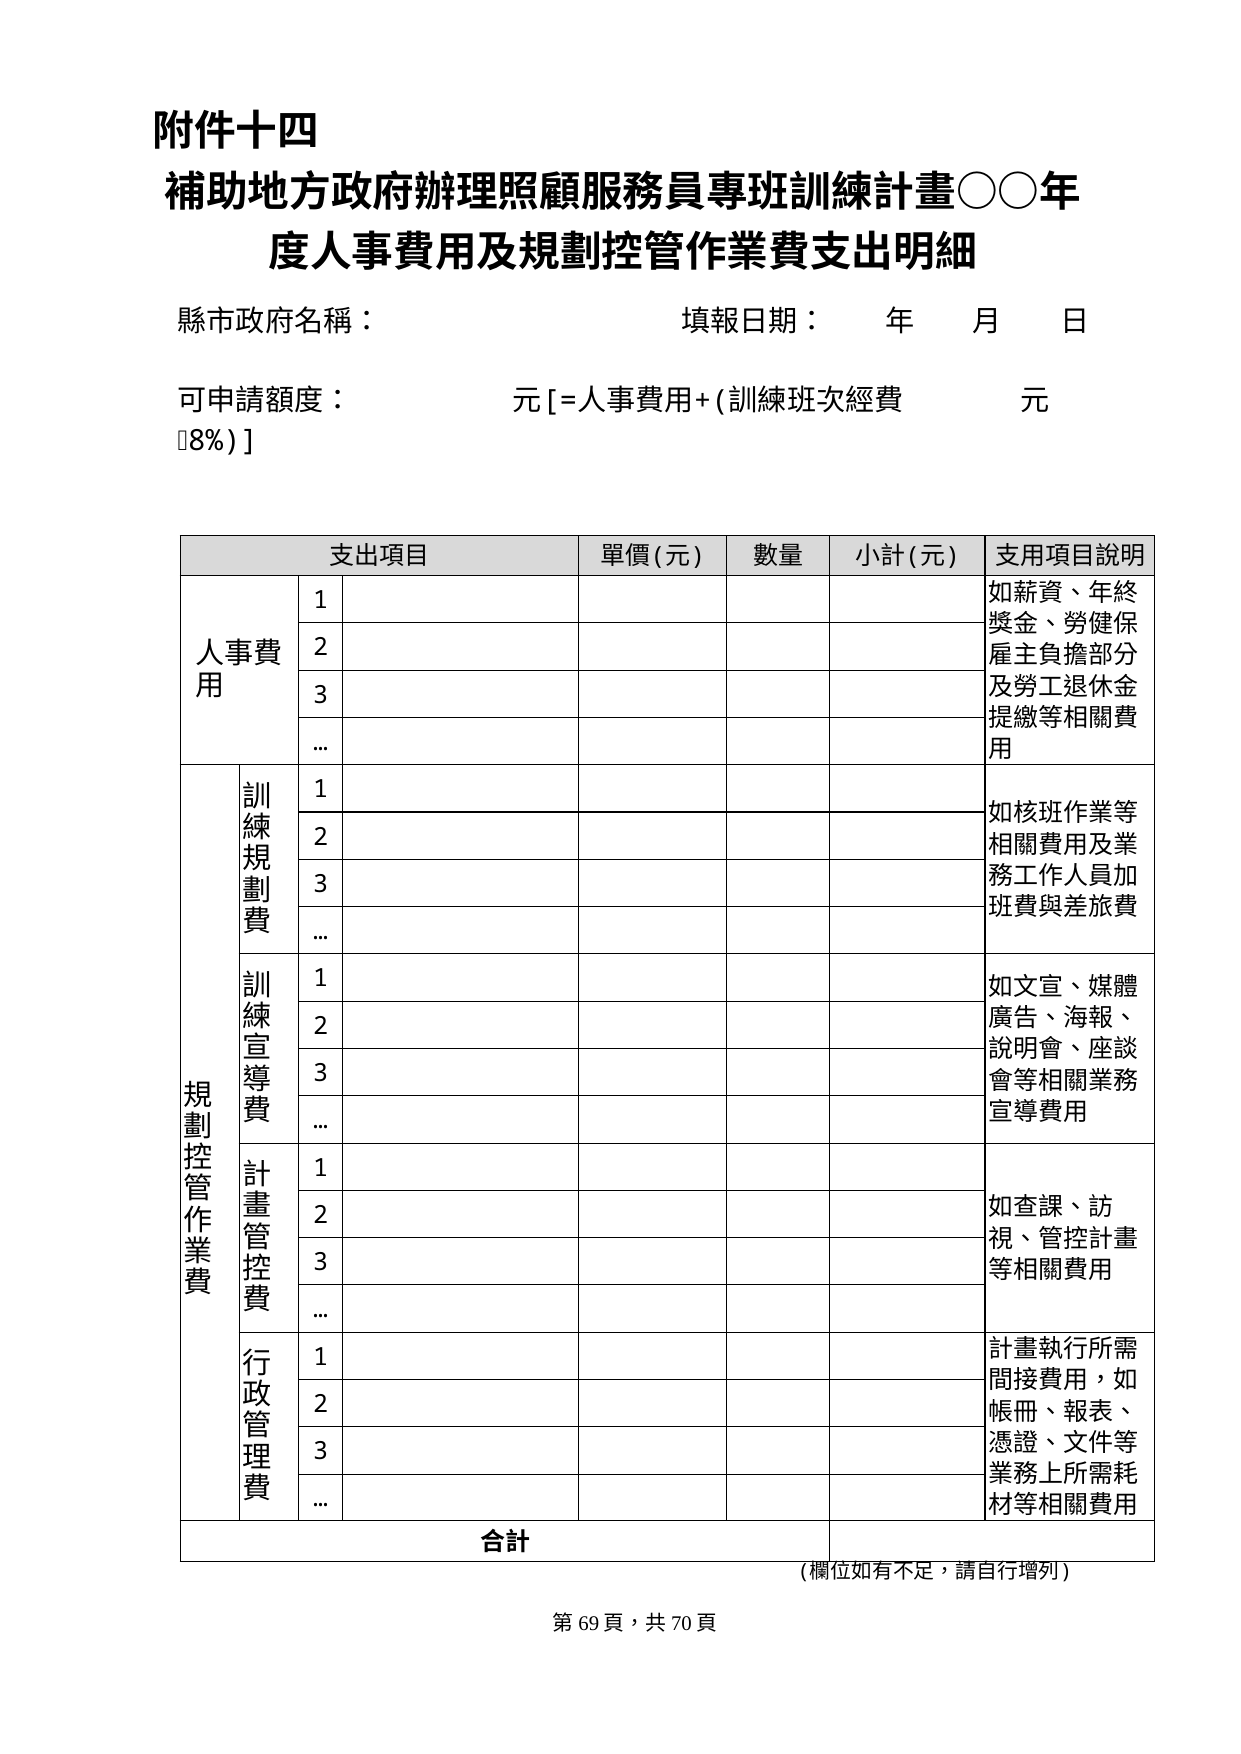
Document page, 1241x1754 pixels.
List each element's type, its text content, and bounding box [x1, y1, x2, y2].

table_cell [579, 1002, 726, 1048]
table_cell [727, 954, 829, 1001]
table_cell [727, 623, 829, 669]
table_cell 訓練 規劃費 [240, 765, 298, 953]
table_cell [727, 1096, 829, 1142]
table_cell 行政 管理費 [240, 1333, 298, 1520]
table_cell [343, 623, 578, 669]
table_cell [579, 718, 726, 764]
table_cell [727, 813, 829, 859]
table_cell [727, 1427, 829, 1473]
table_cell … [299, 1475, 342, 1520]
table_cell [579, 1238, 726, 1284]
text (欄位如有不足，請自行增列) [214, 1562, 1072, 1582]
table_cell [830, 954, 984, 1001]
table_cell 3 [299, 671, 342, 717]
table_cell 如文宣、媒體廣告、海報、說明會、座談會等相關業務宣導費用 [986, 954, 1154, 1142]
table_cell [343, 1475, 578, 1520]
table_cell [727, 765, 829, 811]
table_cell [727, 1002, 829, 1048]
table_cell [727, 718, 829, 764]
table_cell 3 [299, 1049, 342, 1095]
table_cell 如查課、訪視、管控計畫等相關費用 [986, 1144, 1154, 1332]
table_cell [343, 1144, 578, 1190]
table_cell [830, 1049, 984, 1095]
table_cell [830, 1427, 984, 1473]
table_cell … [299, 1096, 342, 1142]
table_cell [727, 907, 829, 953]
table_cell [830, 1096, 984, 1142]
table_cell [830, 1238, 984, 1284]
table_cell [579, 860, 726, 906]
table_header 數量 [727, 536, 829, 575]
table_cell [343, 1380, 578, 1426]
table_cell [579, 1285, 726, 1332]
table_cell [830, 813, 984, 859]
table_cell [343, 1238, 578, 1284]
text 附件十四 [152, 97, 1092, 158]
table_cell 1 [299, 954, 342, 1001]
table_cell [830, 1521, 1154, 1561]
table_cell 3 [299, 1427, 342, 1473]
table_cell [579, 623, 726, 669]
table_cell 1 [299, 576, 342, 622]
table_cell [830, 671, 984, 717]
table_cell [579, 576, 726, 622]
table_cell [830, 623, 984, 669]
table_cell [343, 860, 578, 906]
table_cell [579, 954, 726, 1001]
table_cell [830, 1191, 984, 1237]
table_cell [727, 1049, 829, 1095]
table_cell 1 [299, 1333, 342, 1379]
table_cell [830, 765, 984, 811]
table_cell [579, 1333, 726, 1379]
table_cell [579, 1380, 726, 1426]
table_cell [343, 1285, 578, 1332]
table_cell 3 [299, 860, 342, 906]
table_cell 如薪資、年終獎金、勞健保雇主負擔部分及勞工退休金提繳等相關費用 [986, 576, 1154, 764]
table_cell [727, 1238, 829, 1284]
text 可申請額度： 元[=人事費用+(訓練班次經費 元8%)] [177, 377, 1092, 459]
table_cell 2 [299, 623, 342, 669]
table_cell [727, 860, 829, 906]
table_cell [343, 718, 578, 764]
table_cell [727, 1333, 829, 1379]
table_cell 2 [299, 813, 342, 859]
table_cell 如核班作業等相關費用及業務工作人員加班費與差旅費 [986, 765, 1154, 953]
table_header 支用項目說明 [986, 536, 1154, 575]
table_cell [830, 718, 984, 764]
table_cell [727, 1285, 829, 1332]
table_cell … [299, 1285, 342, 1332]
table_cell [727, 671, 829, 717]
table_cell [830, 1333, 984, 1379]
table_cell [343, 1191, 578, 1237]
table_cell 1 [299, 765, 342, 811]
table_cell [343, 576, 578, 622]
table_cell [343, 907, 578, 953]
table_cell … [299, 907, 342, 953]
table_cell [579, 1144, 726, 1190]
table_cell 人事費用 [181, 576, 298, 764]
table_cell 2 [299, 1191, 342, 1237]
table_cell 計畫執行所需間接費用，如帳冊、報表、憑證、文件等業務上所需耗材等相關費用 [986, 1333, 1154, 1520]
table_cell 2 [299, 1002, 342, 1048]
table_cell [579, 765, 726, 811]
table_cell [579, 1191, 726, 1237]
table_cell 3 [299, 1238, 342, 1284]
table_cell [579, 907, 726, 953]
table_cell … [299, 718, 342, 764]
table_cell [343, 1096, 578, 1142]
table_cell [343, 765, 578, 811]
table_cell 規劃控管作業費 [181, 765, 239, 1520]
table_cell [830, 907, 984, 953]
table_cell [727, 1144, 829, 1190]
table_cell 1 [299, 1144, 342, 1190]
table_cell [343, 1427, 578, 1473]
table_cell [579, 1427, 726, 1473]
table_cell 2 [299, 1380, 342, 1426]
table_cell [727, 1191, 829, 1237]
text 補助地方政府辦理照顧服務員專班訓練計畫○○年度人事費用及規劃控管作業費支出明細 [152, 158, 1092, 278]
table_header 單價(元) [579, 536, 726, 575]
table_cell [727, 1475, 829, 1520]
table_cell 合計 [181, 1521, 829, 1561]
table_cell [830, 1475, 984, 1520]
table_cell [830, 1380, 984, 1426]
table_cell [727, 1380, 829, 1426]
table_header 支出項目 [181, 536, 578, 575]
table_cell [343, 813, 578, 859]
table_cell [343, 954, 578, 1001]
table_cell [830, 1285, 984, 1332]
table_cell 計畫 管控費 [240, 1144, 298, 1332]
table_cell [343, 671, 578, 717]
table_cell [343, 1002, 578, 1048]
table_cell [830, 576, 984, 622]
table_header 小計(元) [830, 536, 984, 575]
table_cell [579, 1096, 726, 1142]
table_cell [579, 1475, 726, 1520]
table_cell [579, 813, 726, 859]
table_cell [830, 860, 984, 906]
text 縣市政府名稱： 填報日期： 年 月 日 [177, 297, 1092, 339]
table_cell [343, 1049, 578, 1095]
table_cell [830, 1002, 984, 1048]
table_cell [579, 671, 726, 717]
table_cell [579, 1049, 726, 1095]
table_cell [343, 1333, 578, 1379]
table_cell [830, 1144, 984, 1190]
table_cell [727, 576, 829, 622]
table_cell 訓練 宣導費 [240, 954, 298, 1142]
